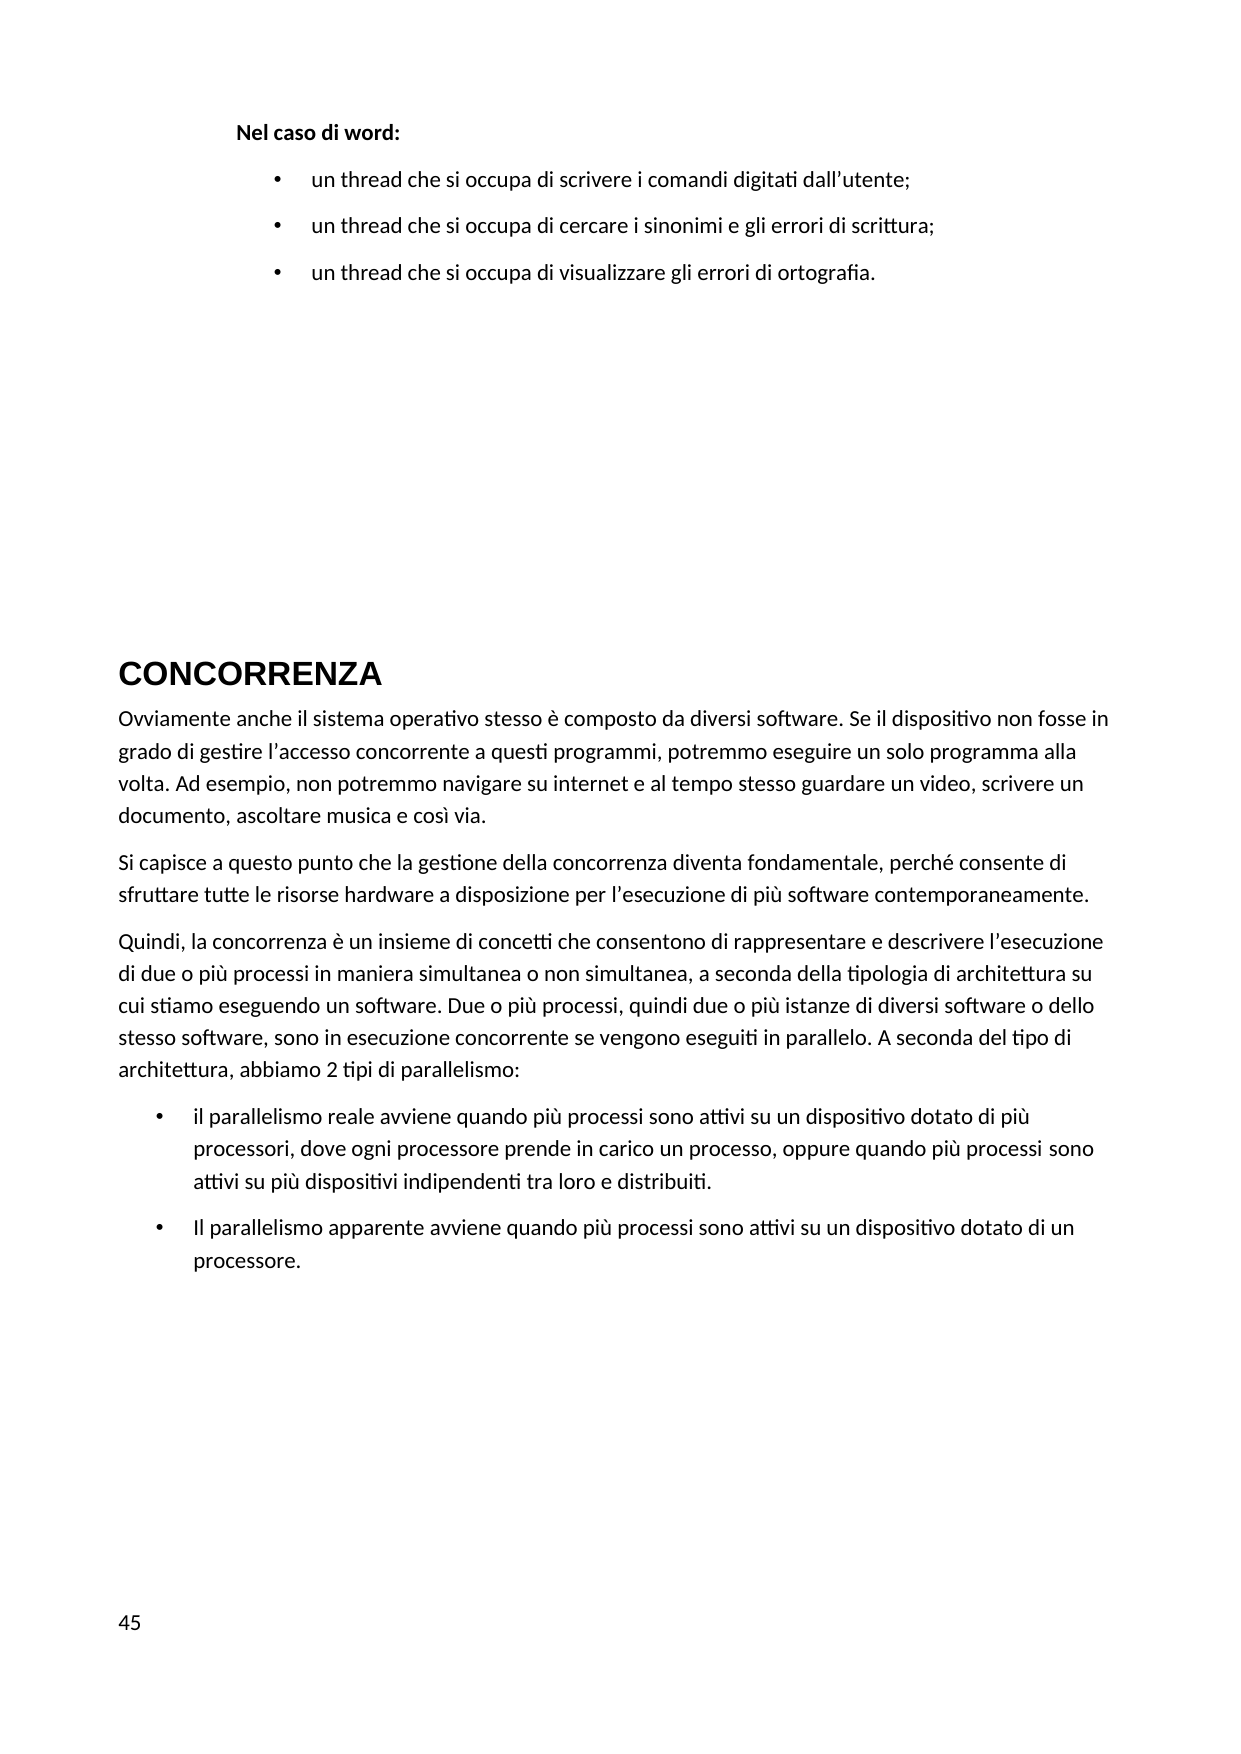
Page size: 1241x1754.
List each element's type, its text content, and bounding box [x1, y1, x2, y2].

list un thread che si occupa di cercare i sinonimi e gli errori di scrittura; [274, 212, 1122, 240]
subtitle CONCORRENZA [118, 653, 1122, 692]
text Si capisce a questo punto che la gestione della concorrenza diventa fondamentale, perché consente di sfruttare tutte le risorse hardware a disposizione per l’esecuzione di più software contemporaneamente. [118, 848, 1122, 908]
list Il parallelismo apparente avviene quando più processi sono attivi su un dispositivo dotato di un processore. [156, 1213, 1122, 1274]
list il parallelismo reale avviene quando più processi sono attivi su un dispositivo dotato di più processori, dove ogni processore prende in carico un processo, oppure quando più processi sono attivi su più dispositivi indipendenti tra loro e distribuiti. [156, 1102, 1122, 1195]
text Ovviamente anche il sistema operativo stesso è composto da diversi software. Se il dispositivo non fosse in grado di gestire l’accesso concorrente a questi programmi, potremmo eseguire un solo programma alla volta. Ad esempio, non potremmo navigare su internet e al tempo stesso guardare un video, scrivere un documento, ascoltare musica e così via. [118, 704, 1122, 829]
text Quindi, la concorrenza è un insieme di concetti che consentono di rappresentare e descrivere l’esecuzione di due o più processi in maniera simultanea o non simultanea, a seconda della tipologia di architettura su cui stiamo eseguendo un software. Due o più processi, quindi due o più istanze di diversi software o dello stesso software, sono in esecuzione concorrente se vengono eseguiti in parallelo. A seconda del tipo di architettura, abbiamo 2 tipi di parallelismo: [118, 927, 1122, 1084]
list un thread che si occupa di visualizzare gli errori di ortografia. [274, 258, 1122, 286]
list un thread che si occupa di scrivere i comandi digitati dall’utente; [274, 165, 1122, 193]
text Nel caso di word: [118, 118, 1122, 146]
